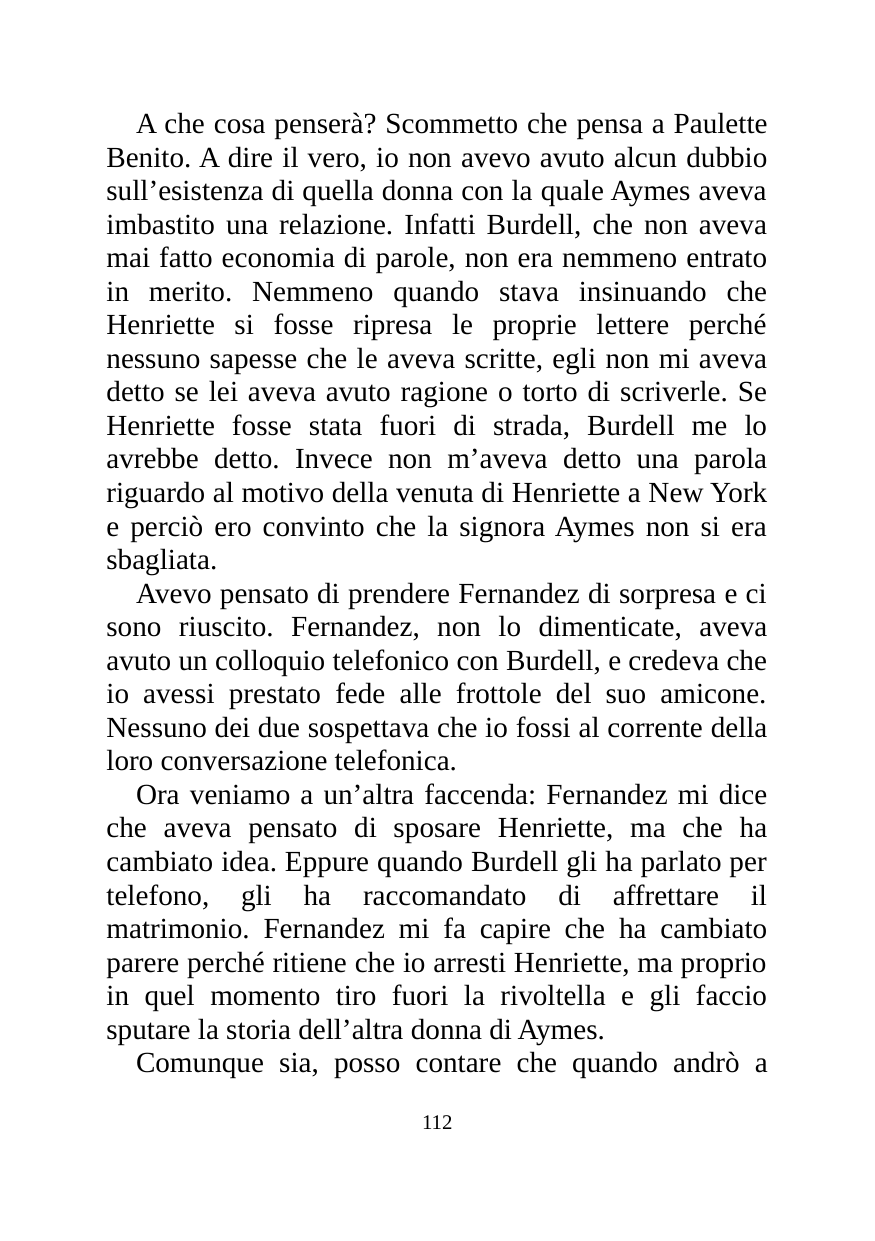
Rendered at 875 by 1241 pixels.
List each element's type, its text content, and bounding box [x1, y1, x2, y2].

text A che cosa penserà? Scommetto che pensa a Paulette Benito. A dire il vero, io non avevo avuto alcun dubbio sull’esistenza di quella donna con la quale Aymes aveva imbastito una relazione. Infatti Burdell, che non aveva mai fatto economia di parole, non era nemmeno entrato in merito. Nemmeno quando stava insinuando che Henriette si fosse ripresa le proprie lettere perché nessuno sapesse che le aveva scritte, egli non mi aveva detto se lei aveva avuto ragione o torto di scriverle. Se Henriette fosse stata fuori di strada, Burdell me lo avrebbe detto. Invece non m’aveva detto una parola riguardo al motivo della venuta di Henriette a New York e perciò ero convinto che la signora Aymes non si era sbagliata. [106, 106, 768, 576]
text Ora veniamo a un’altra faccenda: Fernandez mi dice che aveva pensato di sposare Henriette, ma che ha cambiato idea. Eppure quando Burdell gli ha parlato per telefono, gli ha raccomandato di affrettare il matrimonio. Fernandez mi fa capire che ha cambiato parere perché ritiene che io arresti Henriette, ma proprio in quel momento tiro fuori la rivoltella e gli faccio sputare la storia dell’altra donna di Aymes. [106, 777, 768, 1045]
text Comunque sia, posso contare che quando andrò a [106, 1045, 768, 1079]
text Avevo pensato di prendere Fernandez di sorpresa e ci sono riuscito. Fernandez, non lo dimenticate, aveva avuto un colloquio telefonico con Burdell, e credeva che io avessi prestato fede alle frottole del suo amicone. Nessuno dei due sospettava che io fossi al corrente della loro conversazione telefonica. [106, 576, 768, 777]
